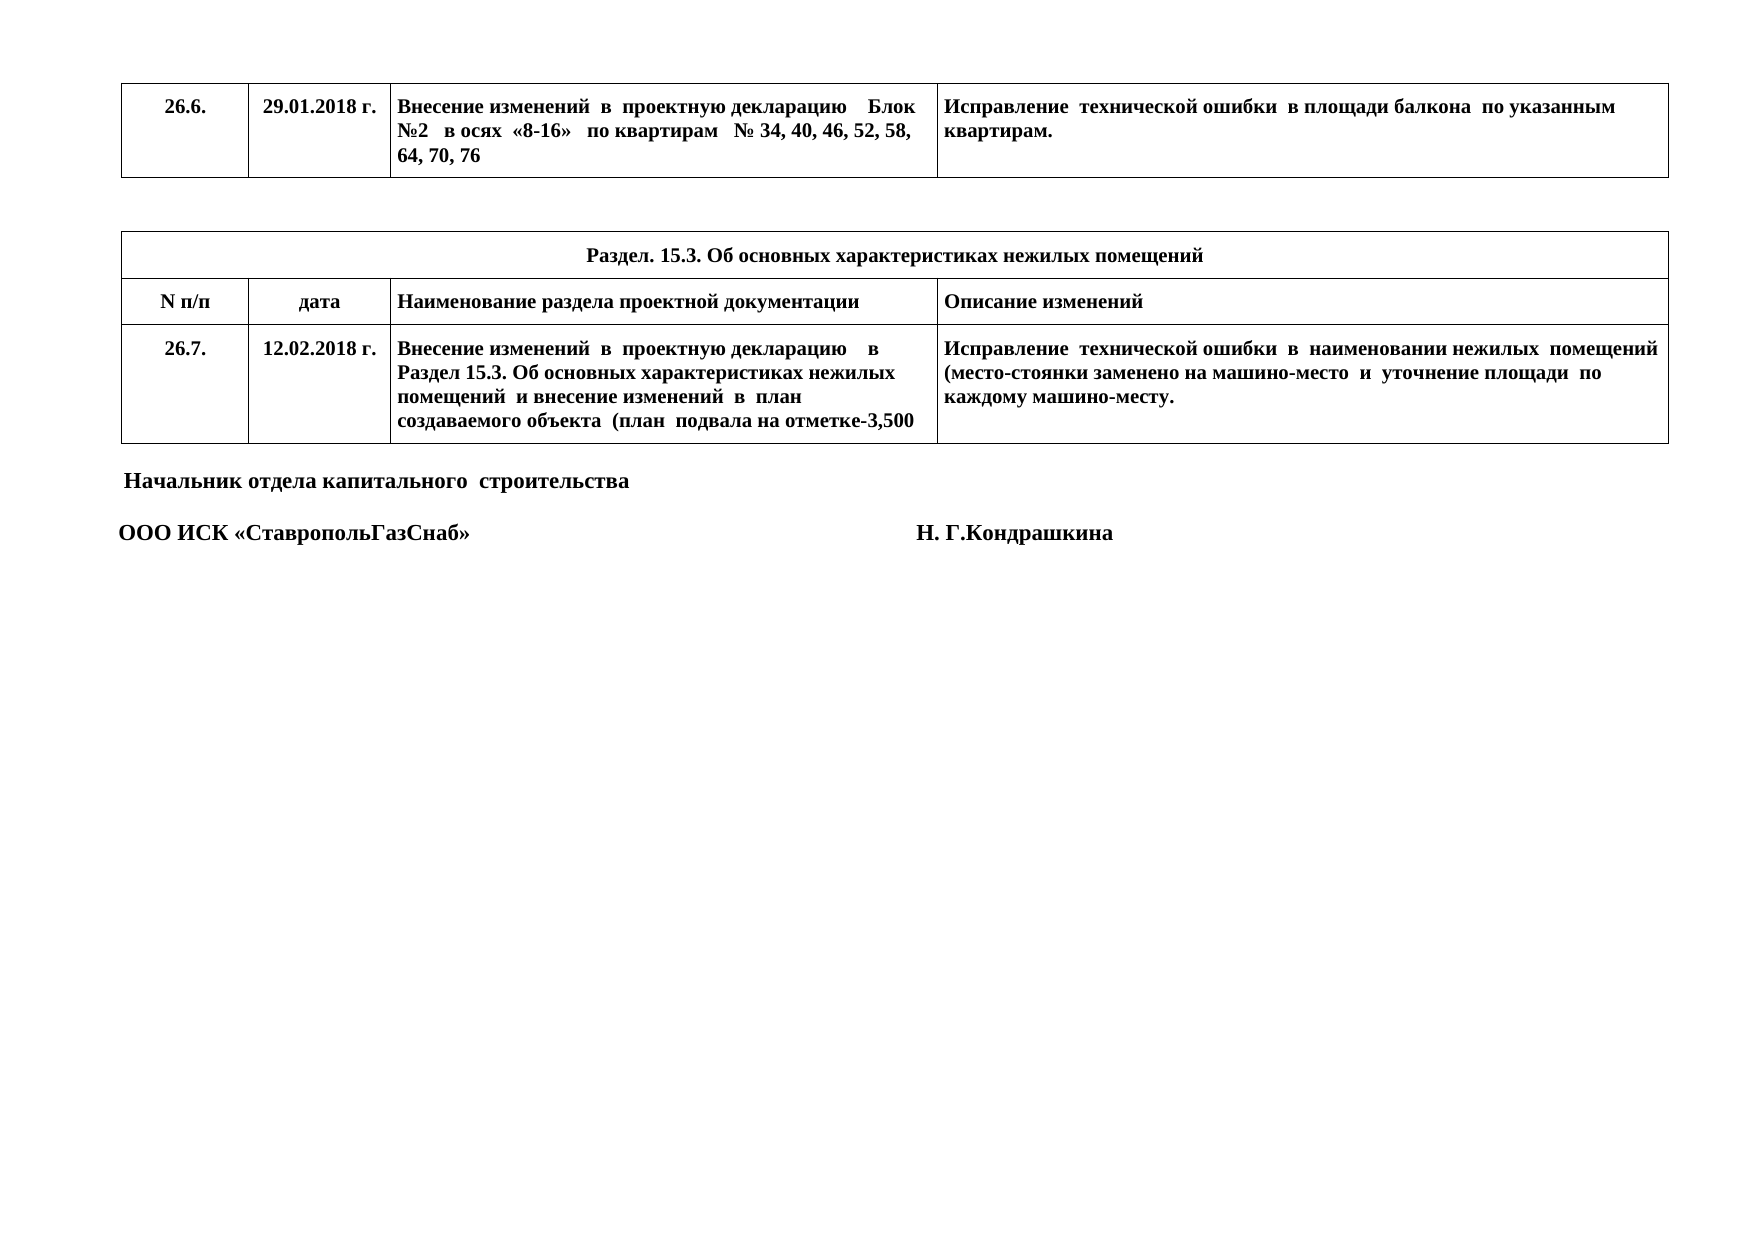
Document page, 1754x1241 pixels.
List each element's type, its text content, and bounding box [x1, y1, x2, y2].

text Начальник отдела капитального строительства [118, 468, 1636, 494]
table_cell 12.02.2018 г. [249, 325, 390, 442]
table_cell Исправление технической ошибки в площади балкона по указанным квартирам. [938, 84, 1668, 177]
table_cell N п/п [122, 279, 248, 324]
table_cell Наименование раздела проектной документации [391, 279, 937, 324]
table_cell 29.01.2018 г. [249, 84, 390, 177]
table_cell Внесение изменений в проектную декларацию в Раздел 15.3. Об основных характеристиках нежилых помещений и внесение изменений в план создаваемого объекта (план подвала на отметке-3,500 [391, 325, 937, 442]
table_cell Описание изменений [938, 279, 1668, 324]
table_header Раздел. 15.3. Об основных характеристиках нежилых помещений [122, 232, 1668, 278]
table_cell дата [249, 279, 390, 324]
table_cell 26.6. [122, 84, 248, 177]
table_cell 26.7. [122, 325, 248, 442]
table_cell Внесение изменений в проектную декларацию Блок №2 в осях «8-16» по квартирам № 34, 40, 46, 52, 58, 64, 70, 76 [391, 84, 937, 177]
table_cell Исправление технической ошибки в наименовании нежилых помещений (место-стоянки заменено на машино-место и уточнение площади по каждому машино-месту. [938, 325, 1668, 442]
text ООО ИСК «СтавропольГазСнаб» Н. Г.Кондрашкина [118, 519, 1636, 545]
